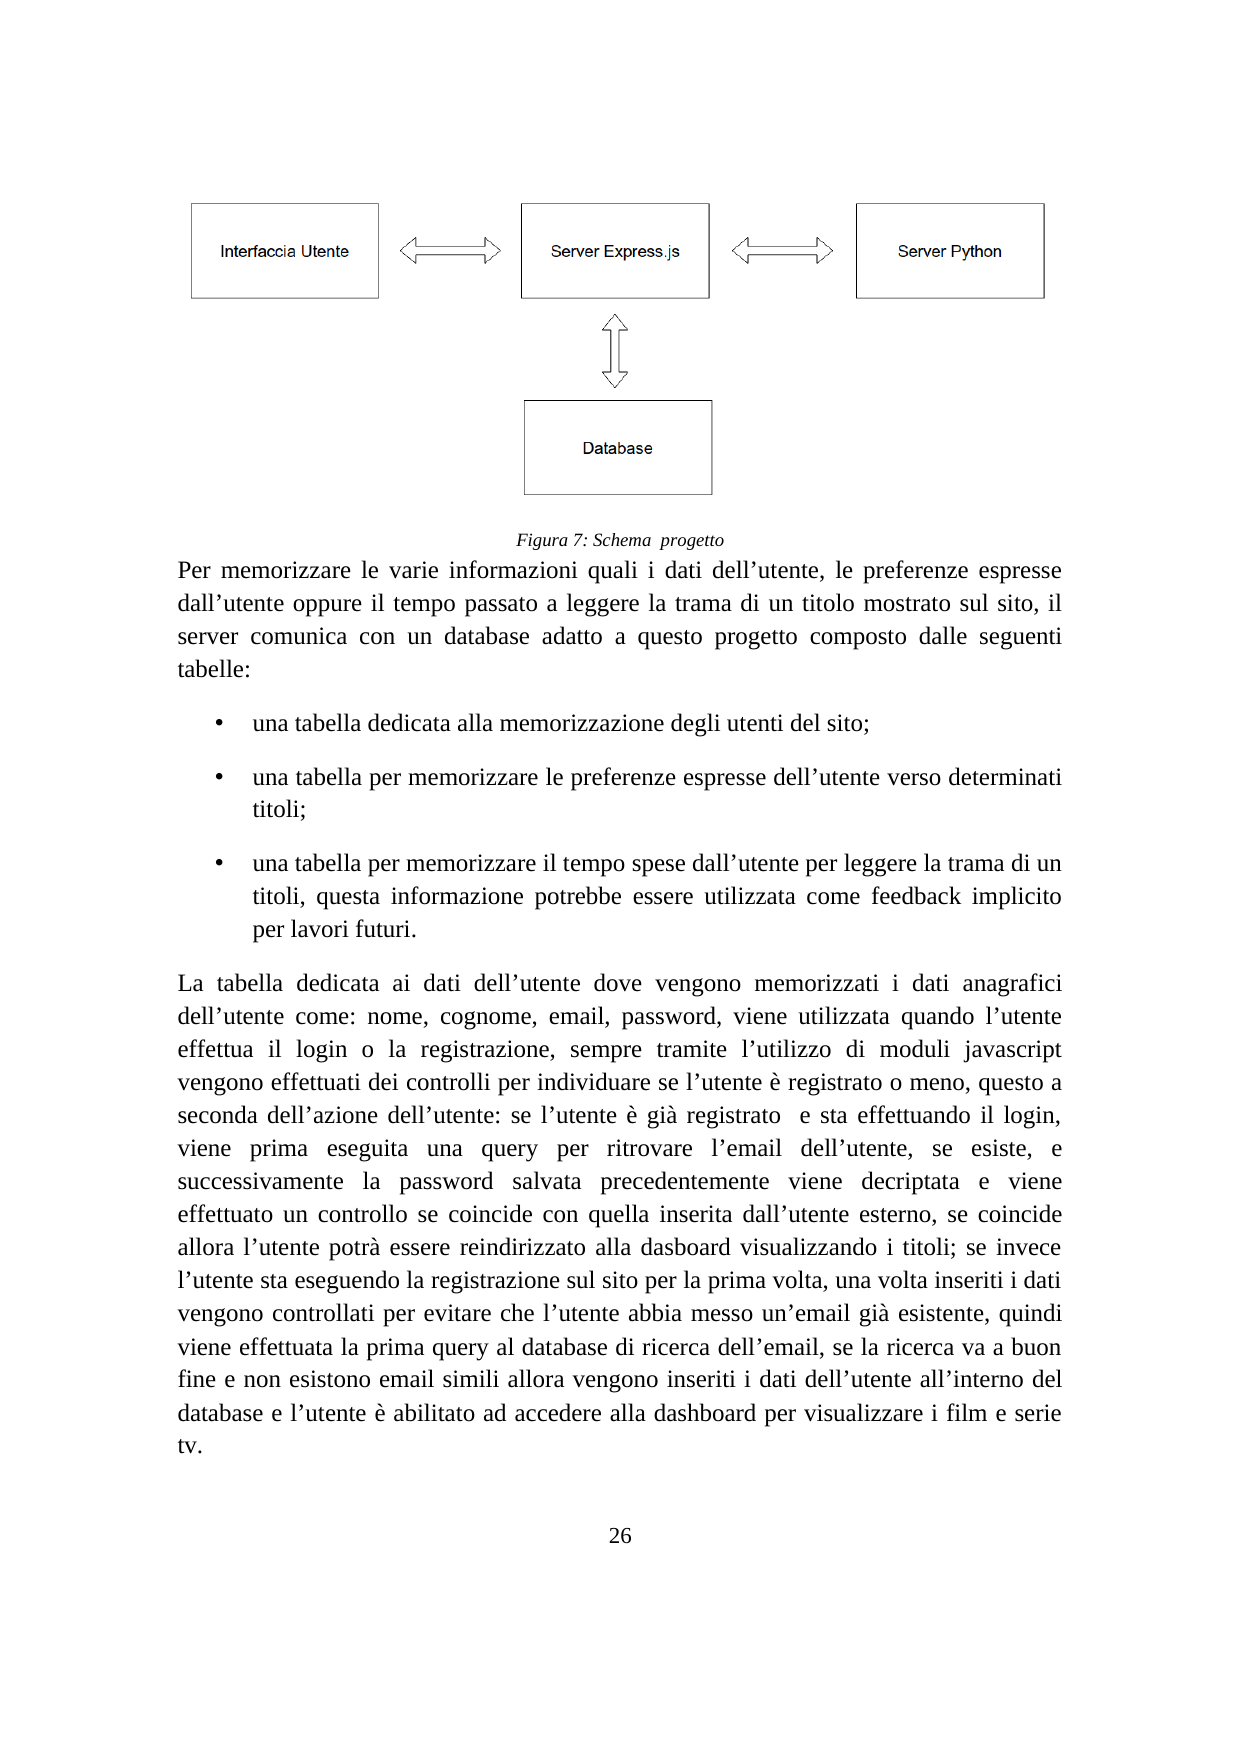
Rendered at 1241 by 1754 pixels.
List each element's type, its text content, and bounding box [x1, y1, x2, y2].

text Per memorizzare le varie informazioni quali i dati dell’utente, le preferenze espresse dall’utente oppure il tempo passato a leggere la trama di un titolo mostrato sul sito, il server comunica con un database adatto a questo progetto composto dalle seguenti tabelle: [177, 551, 1063, 683]
list una tabella dedicata alla memorizzazione degli utenti del sito; [215, 708, 1063, 736]
text Figura 7: Schema progetto [177, 514, 1063, 551]
list una tabella per memorizzare il tempo spese dall’utente per leggere la trama di un titoli, questa informazione potrebbe essere utilizzata come feedback implicito per lavori futuri. [215, 848, 1063, 943]
picture [177, 189, 1063, 514]
list una tabella per memorizzare le preferenze espresse dell’utente verso determinati titoli; [215, 762, 1063, 823]
text La tabella dedicata ai dati dell’utente dove vengono memorizzati i dati anagrafici dell’utente come: nome, cognome, email, password, viene utilizzata quando l’utente effettua il login o la registrazione, sempre tramite l’utilizzo di moduli javascript vengono effettuati dei controlli per individuare se l’utente è registrato o meno, questo a seconda dell’azione dell’utente: se l’utente è già registrato e sta effettuando il login, viene prima eseguita una query per ritrovare l’email dell’utente, se esiste, e successivamente la password salvata precedentemente viene decriptata e viene effettuato un controllo se coincide con quella inserita dall’utente esterno, se coincide allora l’utente potrà essere reindirizzato alla dasboard visualizzando i titoli; se invece l’utente sta eseguendo la registrazione sul sito per la prima volta, una volta inseriti i dati vengono controllati per evitare che l’utente abbia messo un’email già esistente, quindi viene effettuata la prima query al database di ricerca dell’email, se la ricerca va a buon fine e non esistono email simili allora vengono inseriti i dati dell’utente all’interno del database e l’utente è abilitato ad accedere alla dashboard per visualizzare i film e serie tv. [177, 968, 1063, 1459]
text [177, 177, 1063, 189]
